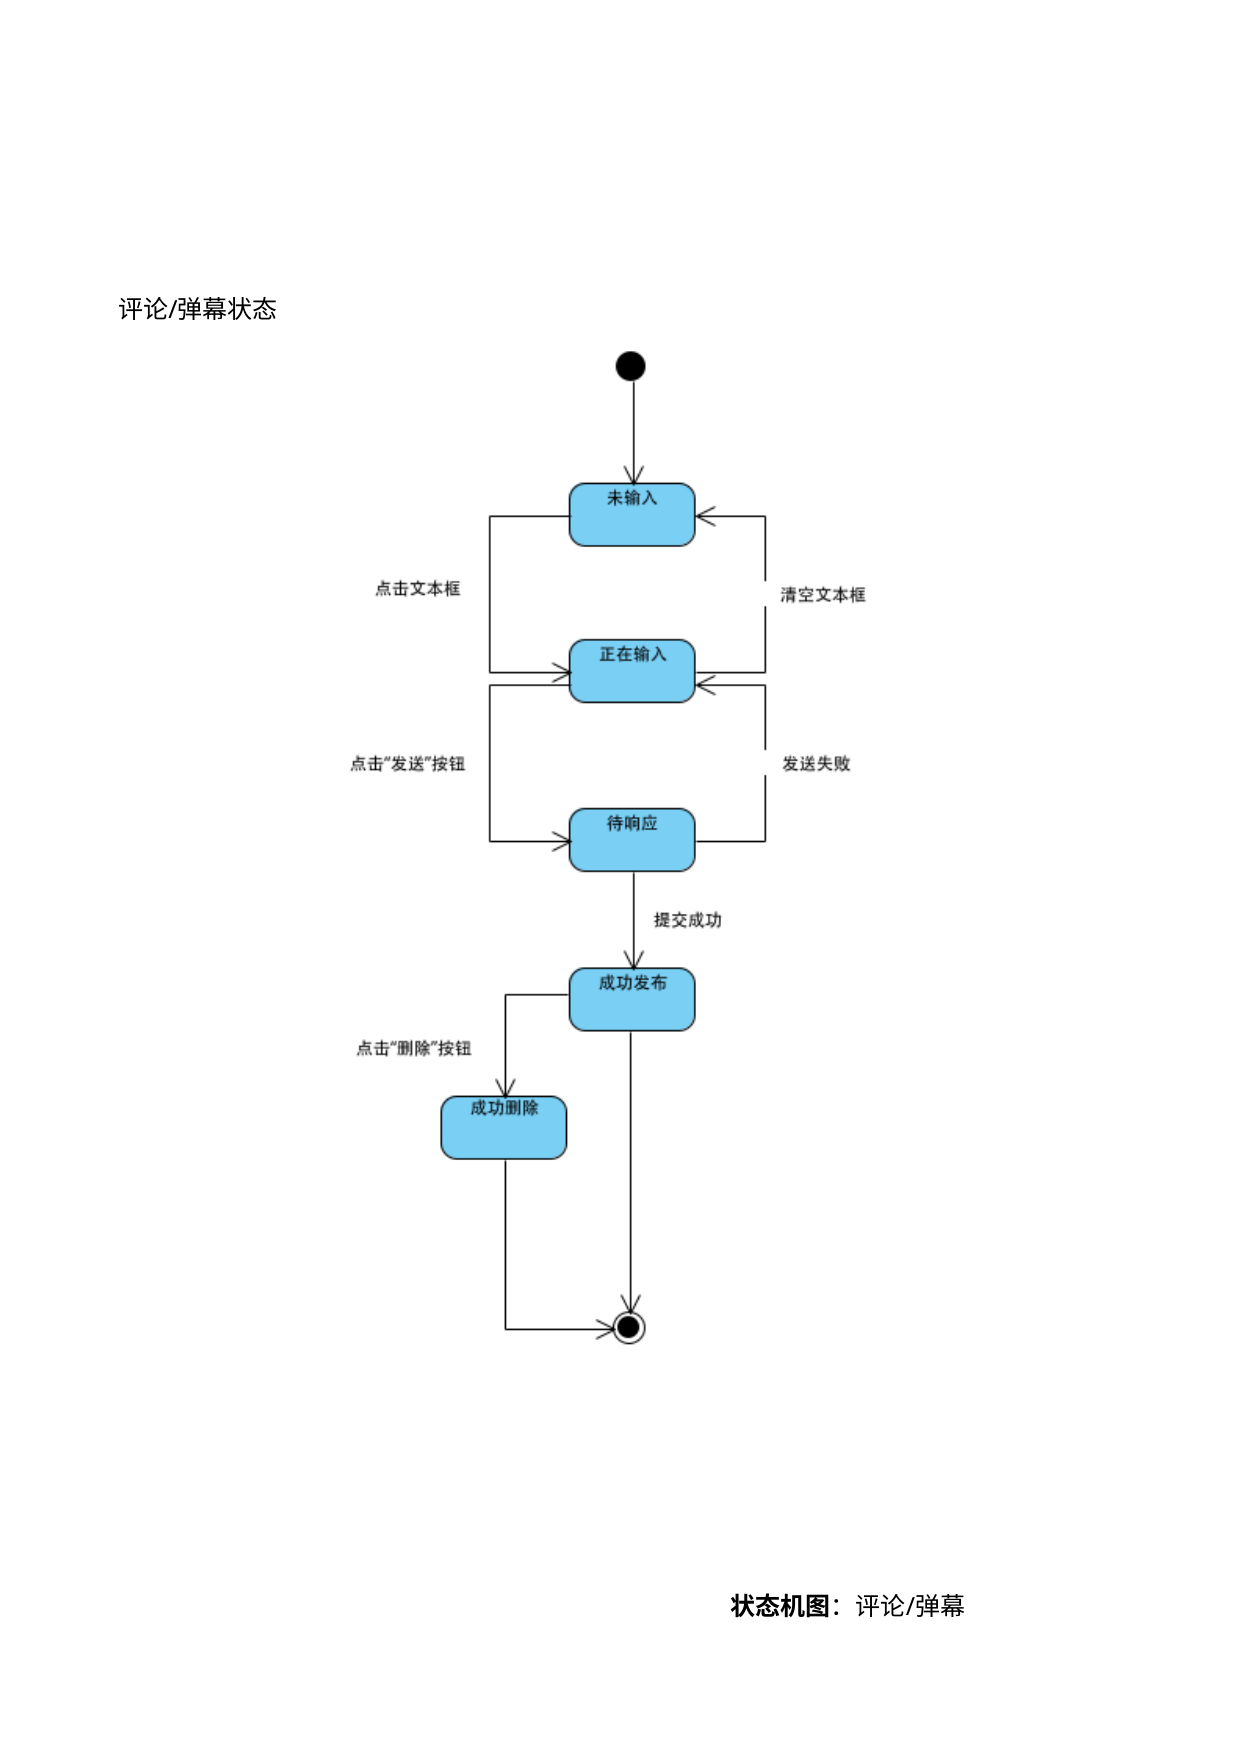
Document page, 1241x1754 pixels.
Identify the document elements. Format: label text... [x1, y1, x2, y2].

picture [339, 326, 901, 1368]
text 评论/弹幕状态 [118, 290, 1122, 326]
text 状态机图：评论/弹幕 [118, 1586, 1122, 1623]
